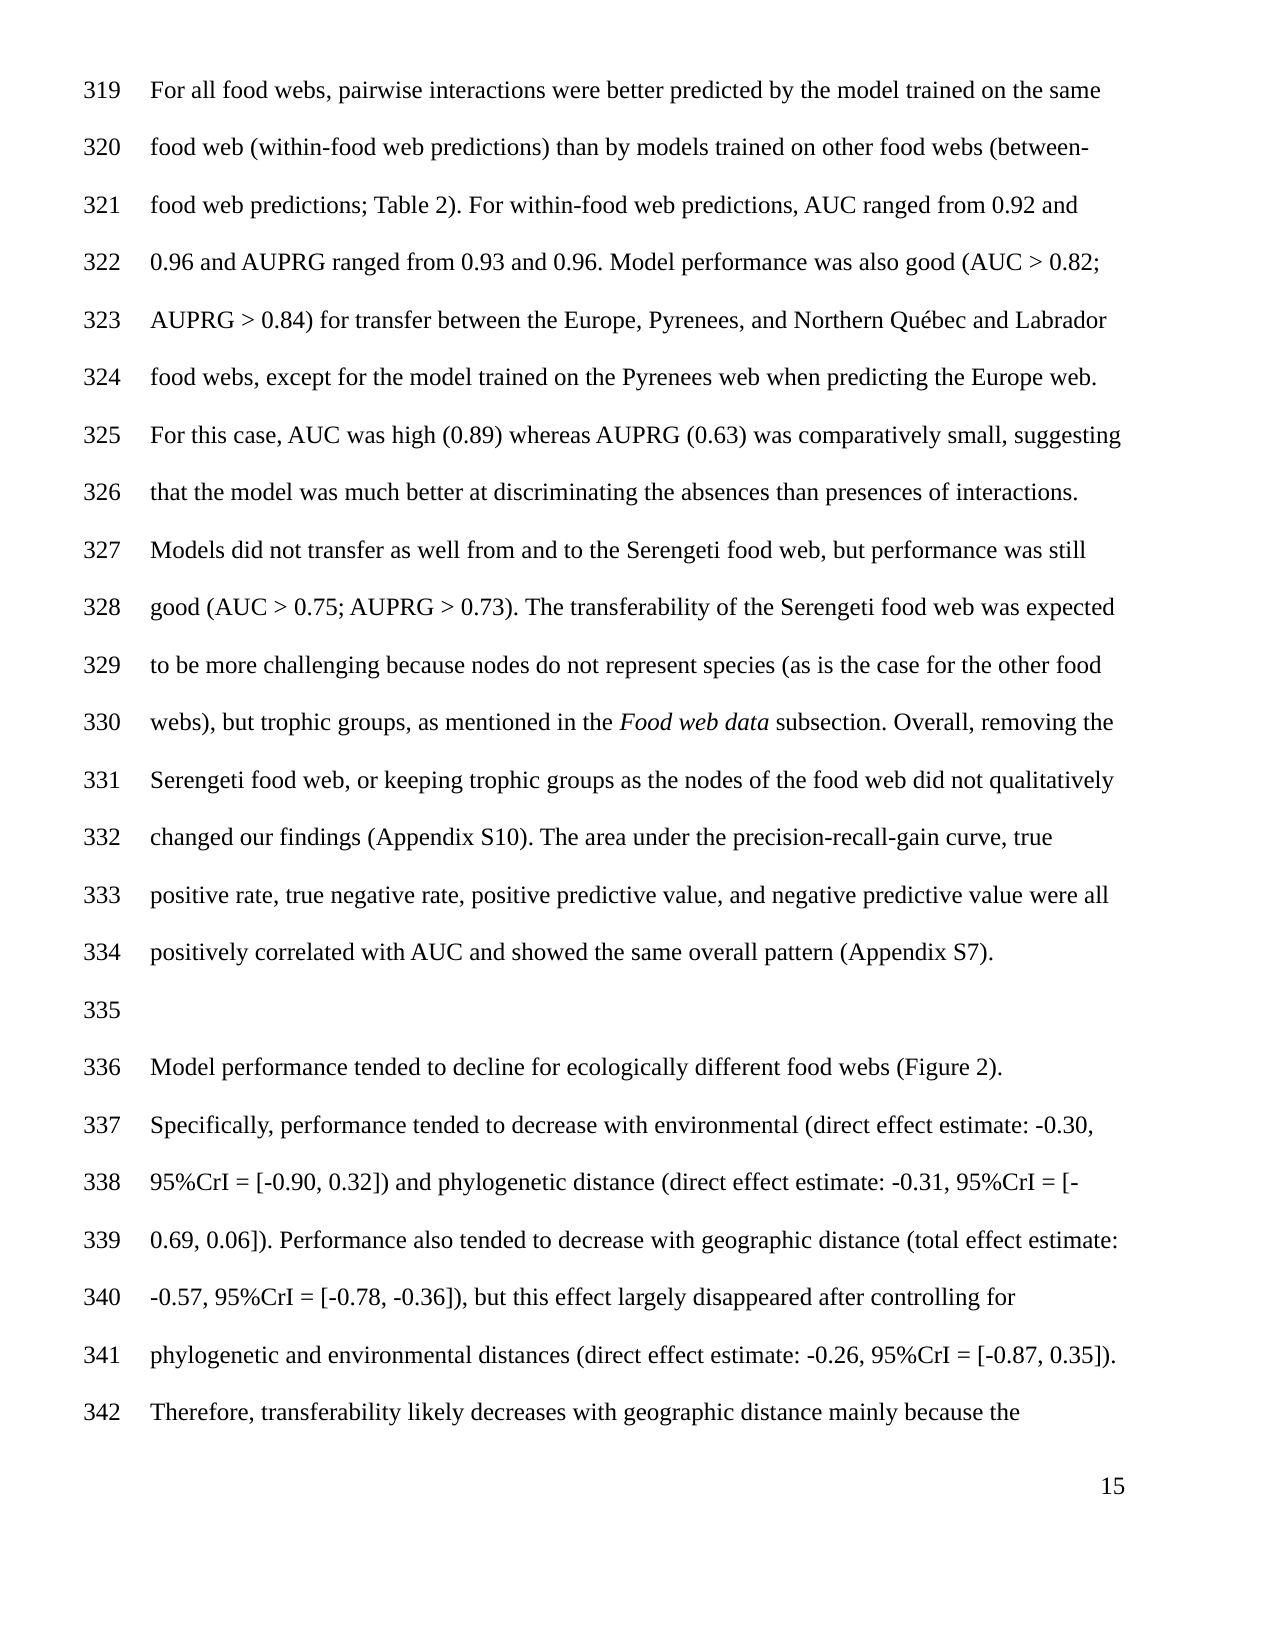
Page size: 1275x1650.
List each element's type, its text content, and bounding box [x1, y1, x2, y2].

text Model performance tended to decline for ecologically different food webs (Figure 2). Specifically, performance tended to decrease with environmental (direct effect estimate: -0.30, 95%CrI = [-0.90, 0.32]) and phylogenetic distance (direct effect estimate: -0.31, 95%CrI = [-0.69, 0.06]). Performance also tended to decrease with geographic distance (total effect estimate: -0.57, 95%CrI = [-0.78, -0.36]), but this effect largely disappeared after controlling for phylogenetic and environmental distances (direct effect estimate: -0.26, 95%CrI = [-0.87, 0.35]). Therefore, transferability likely decreases with geographic distance mainly because the [150, 1052, 1125, 1426]
text For all food webs, pairwise interactions were better predicted by the model trained on the same food web (within-food web predictions) than by models trained on other food webs (between-food web predictions; Table 2). For within-food web predictions, AUC ranged from 0.92 and 0.96 and AUPRG ranged from 0.93 and 0.96. Model performance was also good (AUC > 0.82; AUPRG > 0.84) for transfer between the Europe, Pyrenees, and Northern Québec and Labrador food webs, except for the model trained on the Pyrenees web when predicting the Europe web. For this case, AUC was high (0.89) whereas AUPRG (0.63) was comparatively small, suggesting that the model was much better at discriminating the absences than presences of interactions. Models did not transfer as well from and to the Serengeti food web, but performance was still good (AUC > 0.75; AUPRG > 0.73). The transferability of the Serengeti food web was expected to be more challenging because nodes do not represent species (as is the case for the other food webs), but trophic groups, as mentioned in the Food web data subsection. Overall, removing the Serengeti food web, or keeping trophic groups as the nodes of the food web did not qualitatively changed our findings (Appendix S10). The area under the precision-recall-gain curve, true positive rate, true negative rate, positive predictive value, and negative predictive value were all positively correlated with AUC and showed the same overall pattern (Appendix S7). [150, 75, 1125, 966]
